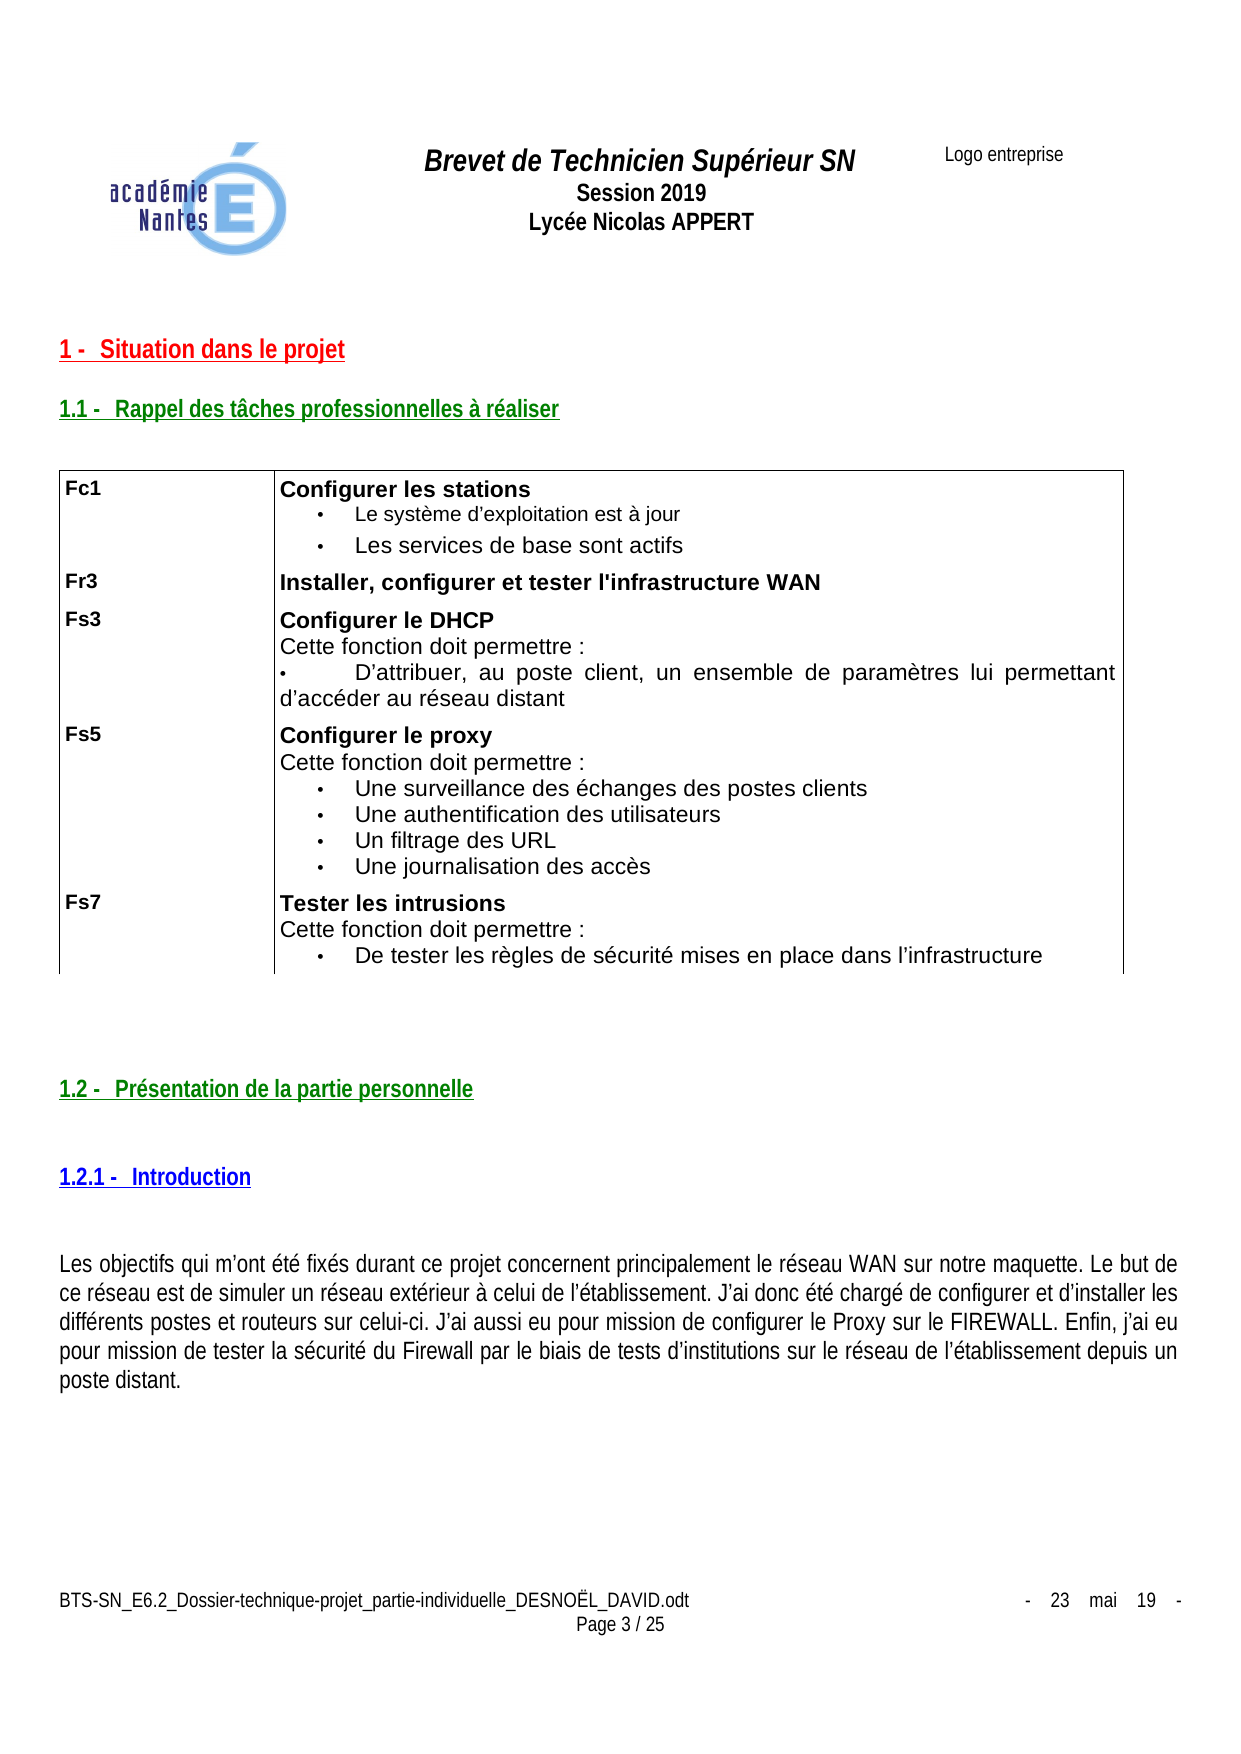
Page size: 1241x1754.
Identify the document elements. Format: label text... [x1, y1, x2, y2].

subtitle Introduction [59, 1162, 1181, 1191]
subtitle Situation dans le projet [59, 333, 1181, 364]
subtitle Présentation de la partie personnelle [59, 1074, 1181, 1103]
table_cell Fs5 [60, 717, 274, 885]
table_cell Installer, configurer et tester l'infrastructure WAN [275, 564, 1123, 601]
picture [110, 142, 287, 256]
text Les objectifs qui m’ont été fixés durant ce projet concernent principalement le réseau WAN sur notre maquette. Le but de ce réseau est de simuler un réseau extérieur à celui de l’établissement. J’ai donc été chargé de configurer et d’installer les différents postes et routeurs sur celui-ci. J’ai aussi eu pour mission de configurer le Proxy sur le FIREWALL. Enfin, j’ai eu pour mission de tester la sécurité du Firewall par le biais de tests d’institutions sur le réseau de l’établissement depuis un poste distant. [59, 1249, 1181, 1394]
table_cell Tester les intrusions Cette fonction doit permettre : De tester les règles de sécurité mises en place dans l’infrastructure [275, 885, 1123, 974]
table_cell Fs7 [60, 885, 274, 974]
table_cell Configurer le DHCP Cette fonction doit permettre : D’attribuer, au poste client, un ensemble de paramètres lui permettant d’accéder au réseau distant [275, 601, 1123, 717]
table_header Fc1 [60, 471, 274, 564]
table_cell Fs3 [60, 601, 274, 717]
subtitle Rappel des tâches professionnelles à réaliser [59, 394, 1181, 423]
table_cell Configurer le proxy Cette fonction doit permettre : Une surveillance des échanges des postes clients Une authentification des utilisateurs Un filtrage des URL Une journalisation des accès [275, 717, 1123, 885]
table_cell Fr3 [60, 564, 274, 601]
table_header Configurer les stations Le système d’exploitation est à jour Les services de base sont actifs [275, 471, 1123, 564]
